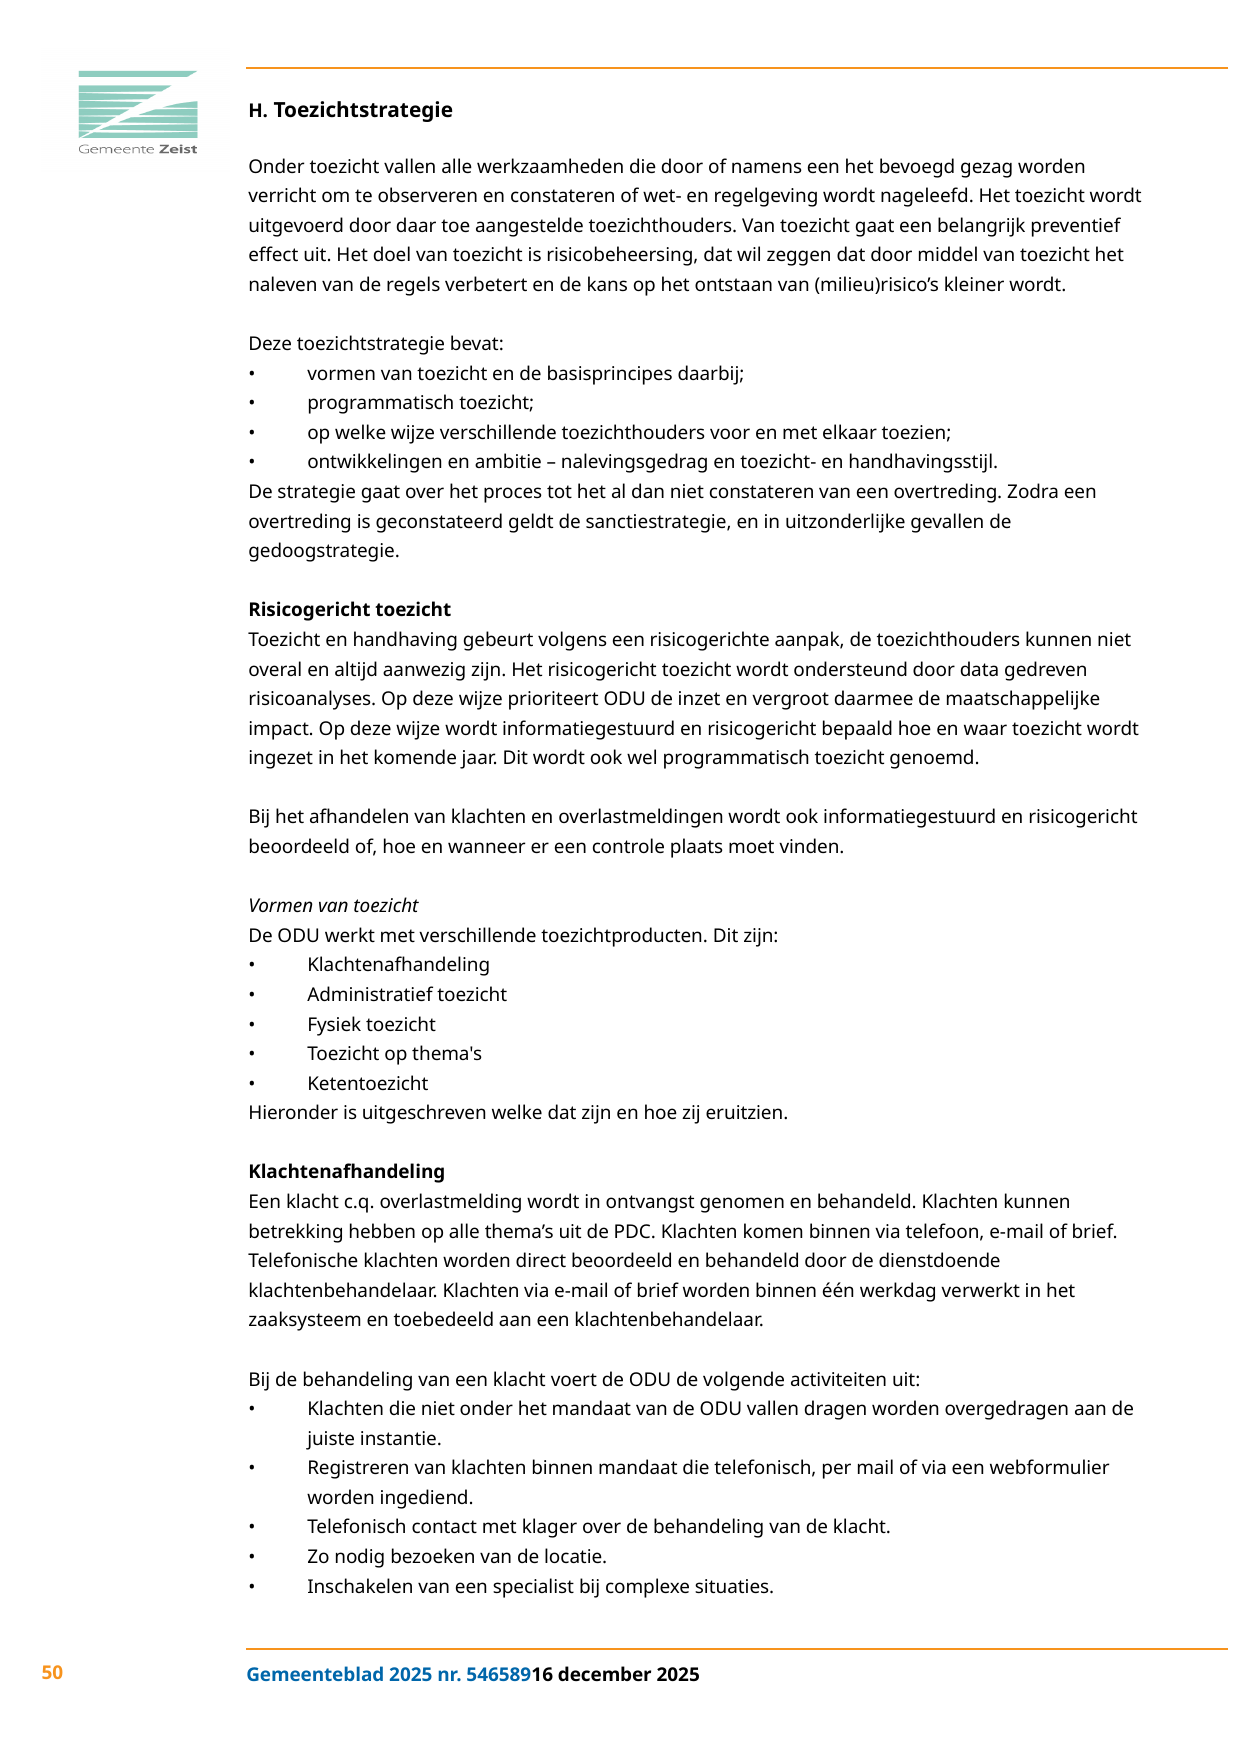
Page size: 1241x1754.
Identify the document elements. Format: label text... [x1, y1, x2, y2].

list Klachtenafhandeling [248, 952, 1152, 977]
text Onder toezicht vallen alle werkzaamheden die door of namens een het bevoegd gezag worden verricht om te observeren en constateren of wet- en regelgeving wordt nageleefd. Het toezicht wordt uitgevoerd door daar toe aangestelde toezichthouders. Van toezicht gaat een belangrijk preventief effect uit. Het doel van toezicht is risicobeheersing, dat wil zeggen dat door middel van toezicht het naleven van de regels verbetert en de kans op het ontstaan van (milieu)risico’s kleiner wordt. [248, 153, 1152, 297]
text Deze toezichtstrategie bevat: [248, 330, 1152, 356]
list op welke wijze verschillende toezichthouders voor en met elkaar toezien; [248, 419, 1152, 445]
list Toezicht op thema's [248, 1040, 1152, 1066]
picture [41, 47, 231, 172]
text Een klacht c.q. overlastmelding wordt in ontvangst genomen en behandeld. Klachten kunnen betrekking hebben op alle thema’s uit de PDC. Klachten komen binnen via telefoon, e-mail of brief. Telefonische klachten worden direct beoordeeld en behandeld door de dienstdoende klachtenbehandelaar. Klachten via e-mail of brief worden binnen één werkdag verwerkt in het zaaksysteem en toebedeeld aan een klachtenbehandelaar. [248, 1188, 1152, 1332]
list Inschakelen van een specialist bij complexe situaties. [248, 1573, 1152, 1599]
text Bij de behandeling van een klacht voert de ODU de volgende activiteiten uit: [248, 1366, 1152, 1392]
list Administratief toezicht [248, 981, 1152, 1007]
list ontwikkelingen en ambitie – nalevingsgedrag en toezicht- en handhavingsstijl. [248, 449, 1152, 474]
list Telefonisch contact met klager over de behandeling van de klacht. [248, 1514, 1152, 1539]
text Toezicht en handhaving gebeurt volgens een risicogerichte aanpak, de toezichthouders kunnen niet overal en altijd aanwezig zijn. Het risicogericht toezicht wordt ondersteund door data gedreven risicoanalyses. Op deze wijze prioriteert ODU de inzet en vergroot daarmee de maatschappelijke impact. Op deze wijze wordt informatiegestuurd en risicogericht bepaald hoe en waar toezicht wordt ingezet in het komende jaar. Dit wordt ook wel programmatisch toezicht genoemd. [248, 626, 1152, 770]
list programmatisch toezicht; [248, 389, 1152, 415]
list Ketentoezicht [248, 1070, 1152, 1096]
list Fysiek toezicht [248, 1011, 1152, 1037]
text Klachtenafhandeling [248, 1159, 1152, 1184]
list vormen van toezicht en de basisprincipes daarbij; [248, 360, 1152, 386]
text Bij het afhandelen van klachten en overlastmeldingen wordt ook informatiegestuurd en risicogericht beoordeeld of, hoe en wanneer er een controle plaats moet vinden. [248, 804, 1152, 859]
list Klachten die niet onder het mandaat van de ODU vallen dragen worden overgedragen aan de juiste instantie. [248, 1395, 1152, 1451]
list Registreren van klachten binnen mandaat die telefonisch, per mail of via een webformulier worden ingediend. [248, 1454, 1152, 1510]
text Hieronder is uitgeschreven welke dat zijn en hoe zij eruitzien. [248, 1099, 1152, 1125]
text De ODU werkt met verschillende toezichtproducten. Dit zijn: [248, 922, 1152, 948]
list Zo nodig bezoeken van de locatie. [248, 1543, 1152, 1569]
text Vormen van toezicht [248, 892, 1152, 918]
text H. Toezichtstrategie [248, 95, 1152, 123]
text Risicogericht toezicht [248, 597, 1152, 622]
text De strategie gaat over het proces tot het al dan niet constateren van een overtreding. Zodra een overtreding is geconstateerd geldt de sanctiestrategie, en in uitzonderlijke gevallen de gedoogstrategie. [248, 478, 1152, 563]
